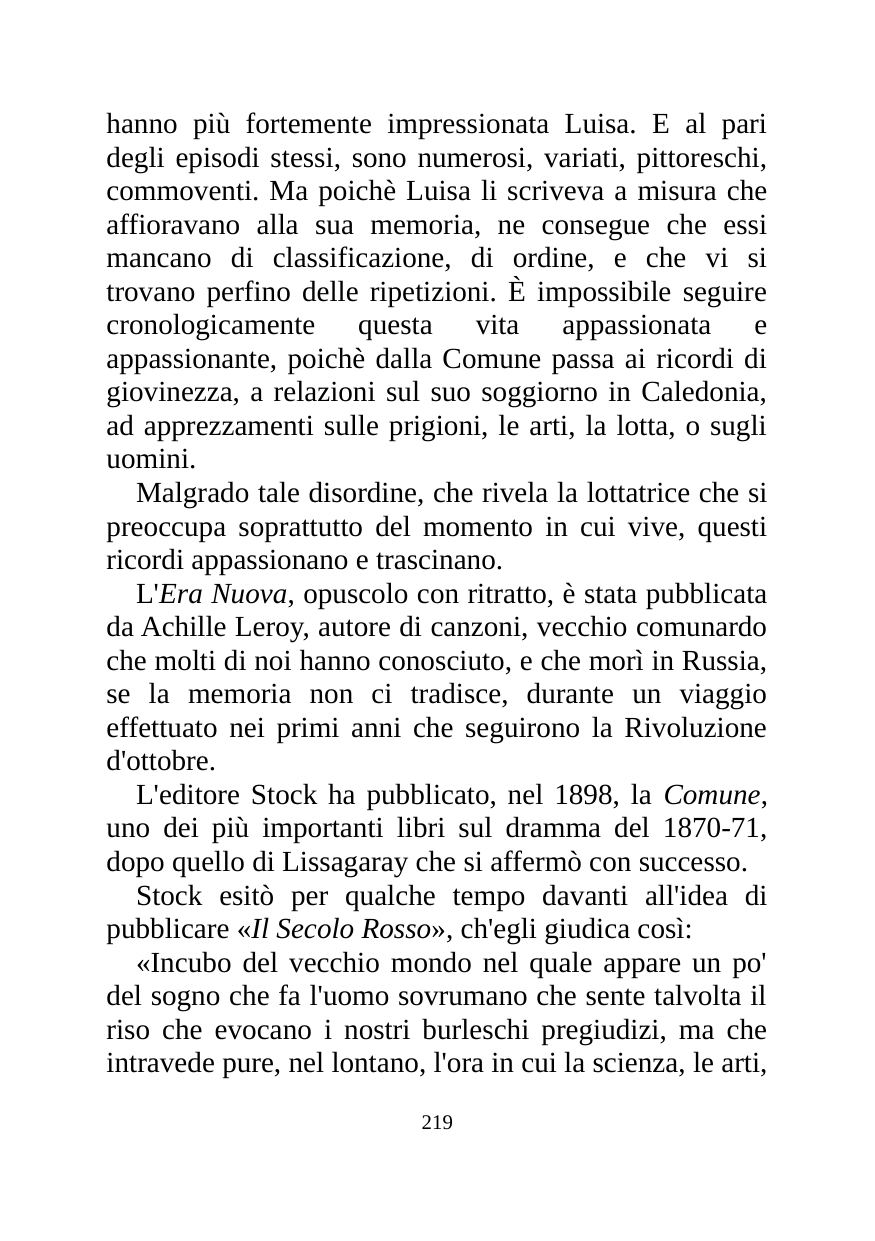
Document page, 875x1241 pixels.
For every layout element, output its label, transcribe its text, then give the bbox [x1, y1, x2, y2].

text hanno più fortemente impressionata Luisa. E al pari degli episodi stessi, sono numerosi, variati, pittoreschi, commoventi. Ma poichè Luisa li scriveva a misura che affioravano alla sua memoria, ne consegue che essi mancano di classificazione, di ordine, e che vi si trovano perfino delle ripetizioni. È impossibile seguire cronologicamente questa vita appassionata e appassionante, poichè dalla Comune passa ai ricordi di giovinezza, a relazioni sul suo soggiorno in Caledonia, ad apprezzamenti sulle prigioni, le arti, la lotta, o sugli uomini. [106, 106, 768, 475]
text Stock esitò per qualche tempo davanti all'idea di pubblicare «Il Secolo Rosso», ch'egli giudica così: [106, 878, 768, 945]
text L'editore Stock ha pubblicato, nel 1898, la Comune, uno dei più importanti libri sul dramma del 1870-71, dopo quello di Lissagaray che si affermò con successo. [106, 777, 768, 878]
text L'Era Nuova, opuscolo con ritratto, è stata pubblicata da Achille Leroy, autore di canzoni, vecchio comunardo che molti di noi hanno conosciuto, e che morì in Russia, se la memoria non ci tradisce, durante un viaggio effettuato nei primi anni che seguirono la Rivoluzione d'ottobre. [106, 576, 768, 777]
text Malgrado tale disordine, che rivela la lottatrice che si preoccupa soprattutto del momento in cui vive, questi ricordi appassionano e trascinano. [106, 475, 768, 576]
text «Incubo del vecchio mondo nel quale appare un po' del sogno che fa l'uomo sovrumano che sente talvolta il riso che evocano i nostri burleschi pregiudizi, ma che intravede pure, nel lontano, l'ora in cui la scienza, le arti, [106, 945, 768, 1079]
